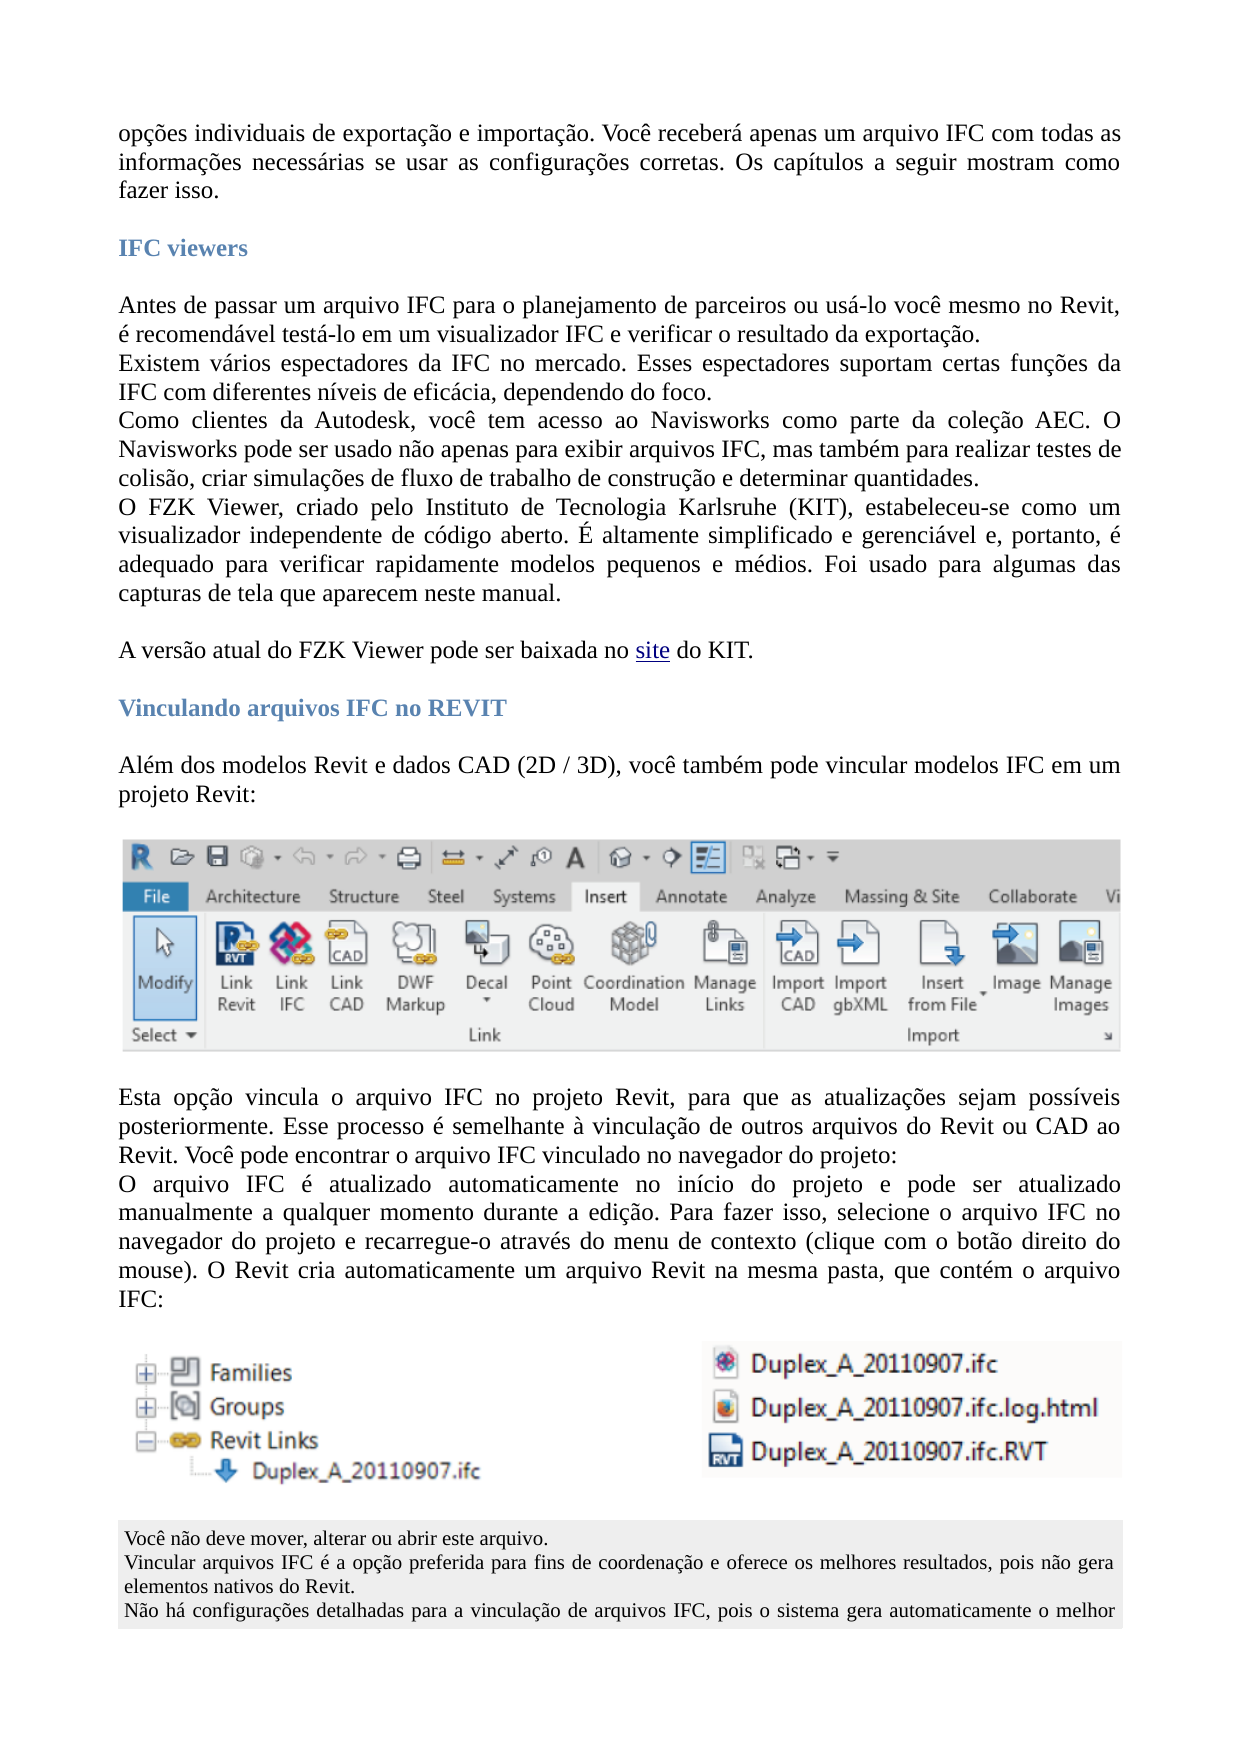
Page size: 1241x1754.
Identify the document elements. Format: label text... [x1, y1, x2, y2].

text Como clientes da Autodesk, você tem acesso ao Navisworks como parte da coleção AEC. O Navisworks pode ser usado não apenas para exibir arquivos IFC, mas também para realizar testes de colisão, criar simulações de fluxo de trabalho de construção e determinar quantidades. [118, 406, 1122, 492]
picture [118, 836, 1123, 1054]
text A versão atual do FZK Viewer pode ser baixada no site do KIT. [118, 636, 1122, 664]
text O FZK Viewer, criado pelo Instituto de Tecnologia Karlsruhe (KIT), estabeleceu-se como um visualizador independente de código aberto. É altamente simplificado e gerenciável e, portanto, é adequado para verificar rapidamente modelos pequenos e médios. Foi usado para algumas das capturas de tela que aparecem neste manual. [118, 492, 1122, 607]
text O arquivo IFC é atualizado automaticamente no início do projeto e pode ser atualizado manualmente a qualquer momento durante a edição. Para fazer isso, selecione o arquivo IFC no navegador do projeto e recarregue-o através do menu de contexto (clique com o botão direito do mouse). O Revit cria automaticamente um arquivo Revit na mesma pasta, que contém o arquivo IFC: [118, 1169, 1122, 1312]
text Existem vários espectadores da IFC no mercado. Esses espectadores suportam certas funções da IFC com diferentes níveis de eficácia, dependendo do foco. [118, 348, 1122, 406]
text Vinculando arquivos IFC no REVIT [118, 693, 1122, 722]
picture [118, 1341, 1123, 1491]
text Antes de passar um arquivo IFC para o planejamento de parceiros ou usá-lo você mesmo no Revit, é recomendável testá-lo em um visualizador IFC e verificar o resultado da exportação. [118, 291, 1122, 348]
text Esta opção vincula o arquivo IFC no projeto Revit, para que as atualizações sejam possíveis posteriormente. Esse processo é semelhante à vinculação de outros arquivos do Revit ou CAD ao Revit. Você pode encontrar o arquivo IFC vinculado no navegador do projeto: [118, 1082, 1122, 1169]
text opções individuais de exportação e importação. Você receberá apenas um arquivo IFC com todas as informações necessárias se usar as configurações corretas. Os capítulos a seguir mostram como fazer isso. [118, 118, 1122, 204]
text Além dos modelos Revit e dados CAD (2D / 3D), você também pode vincular modelos IFC em um projeto Revit: [118, 751, 1122, 808]
table_header Você não deve mover, alterar ou abrir este arquivo. Vincular arquivos IFC é a opção preferida para fins de coordenação e oferece os melhores resultados, pois não gera elementos nativos do Revit. Não há configurações detalhadas para a vinculação de arquivos IFC, pois o sistema gera automaticamente o melhor [119, 1521, 1122, 1628]
text IFC viewers [118, 233, 1122, 262]
